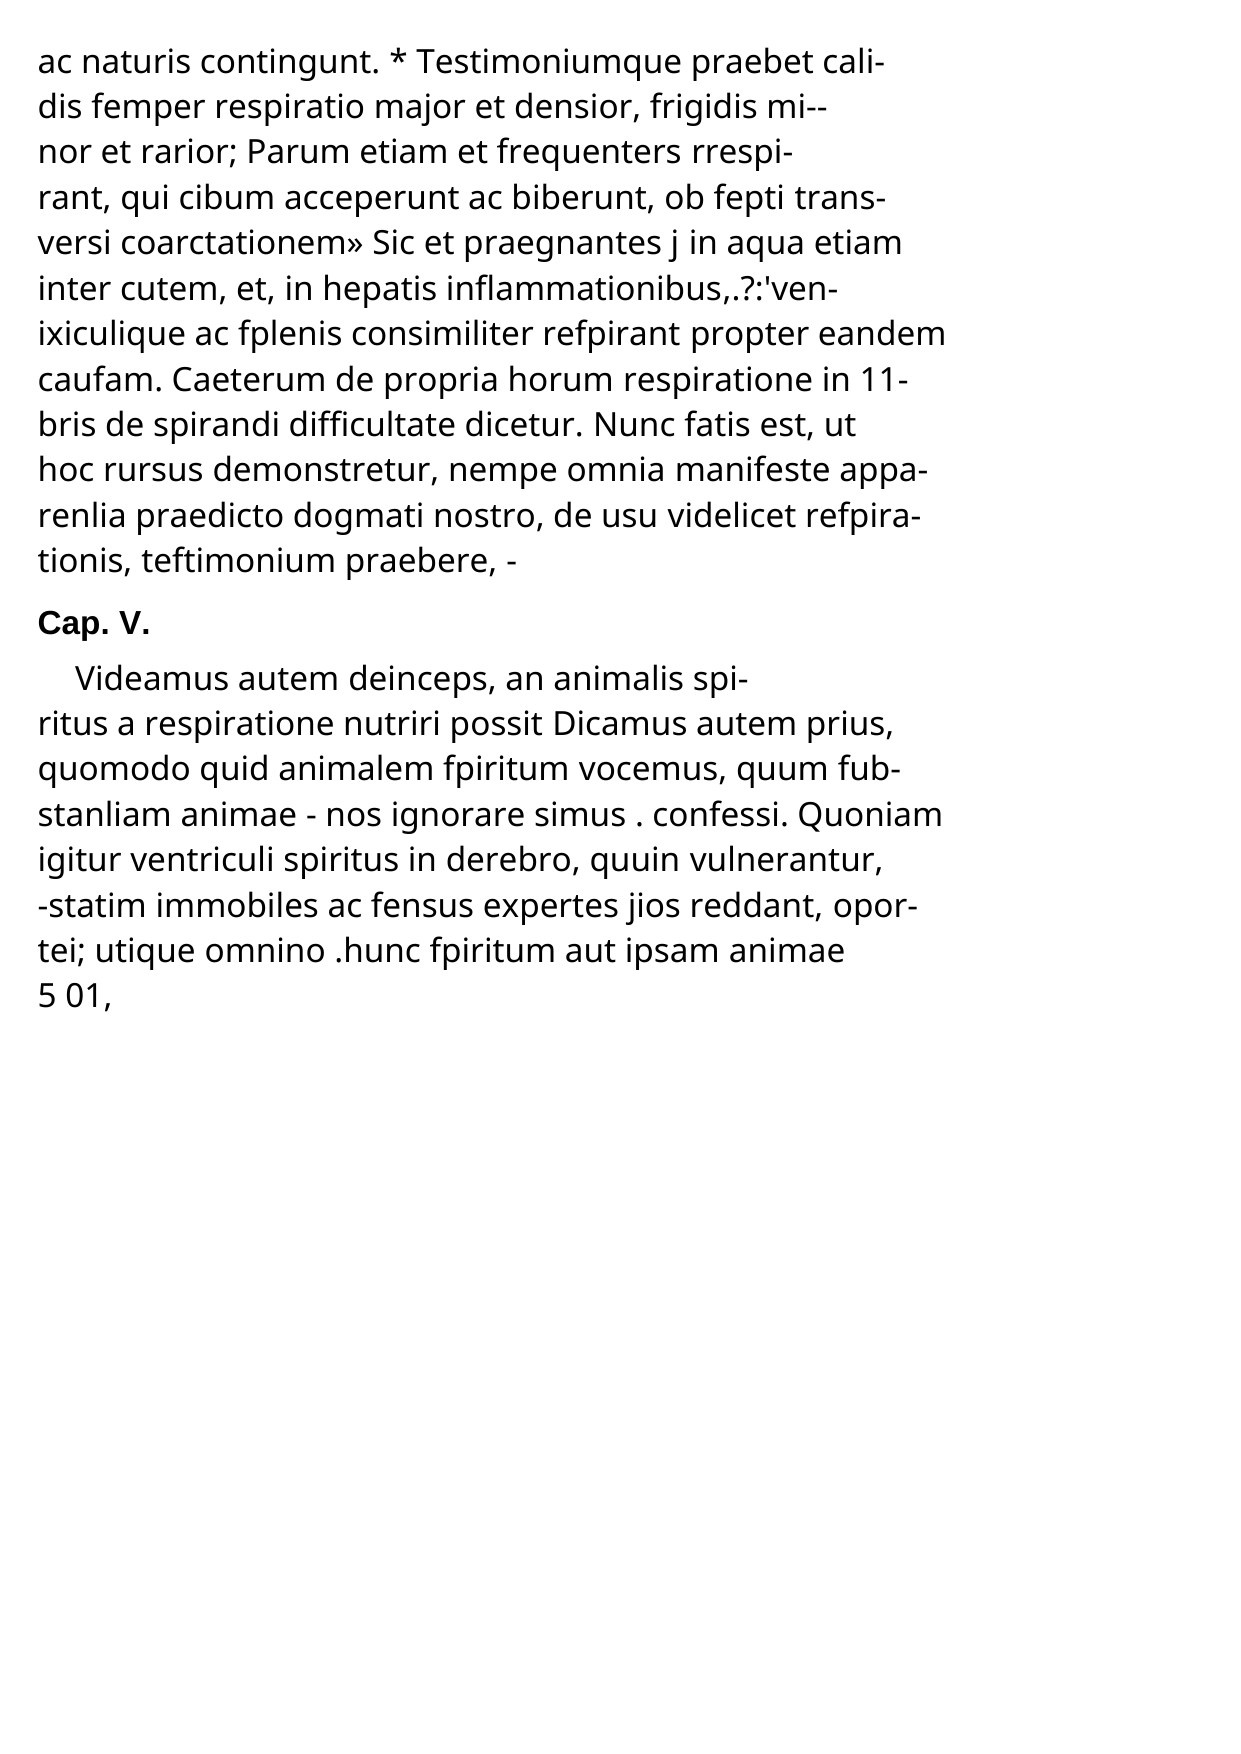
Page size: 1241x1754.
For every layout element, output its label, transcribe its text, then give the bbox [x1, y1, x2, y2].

text Videamus autem deinceps, an animalis spi- ritus a respiratione nutriri possit Dicamus autem prius, quomodo quid animalem fpiritum vocemus, quum fub- stanliam animae - nos ignorare simus . confessi. Quoniam igitur ventriculi spiritus in derebro, quuin vulnerantur, -statim immobiles ac fensus expertes jios reddant, opor- tei; utique omnino .hunc fpiritum aut ipsam animae [37, 654, 1203, 972]
subtitle Cap. V. [37, 603, 1203, 642]
text ac naturis contingunt. * Testimoniumque praebet cali- dis femper respiratio major et densior, frigidis mi-- nor et rarior; Parum etiam et frequenters rrespi- rant, qui cibum acceperunt ac biberunt, ob fepti trans- versi coarctationem» Sic et praegnantes j in aqua etiam inter cutem, et, in hepatis inflammationibus,.?:'ven- ixiculique ac fplenis consimiliter refpirant propter eandem caufam. Caeterum de propria horum respiratione in 11- bris de spirandi difficultate dicetur. Nunc fatis est, ut hoc rursus demonstretur, nempe omnia manifeste appa- renlia praedicto dogmati nostro, de usu videlicet refpira- tionis, teftimonium praebere, - [37, 37, 1203, 582]
text 5 01, [37, 972, 1203, 1018]
